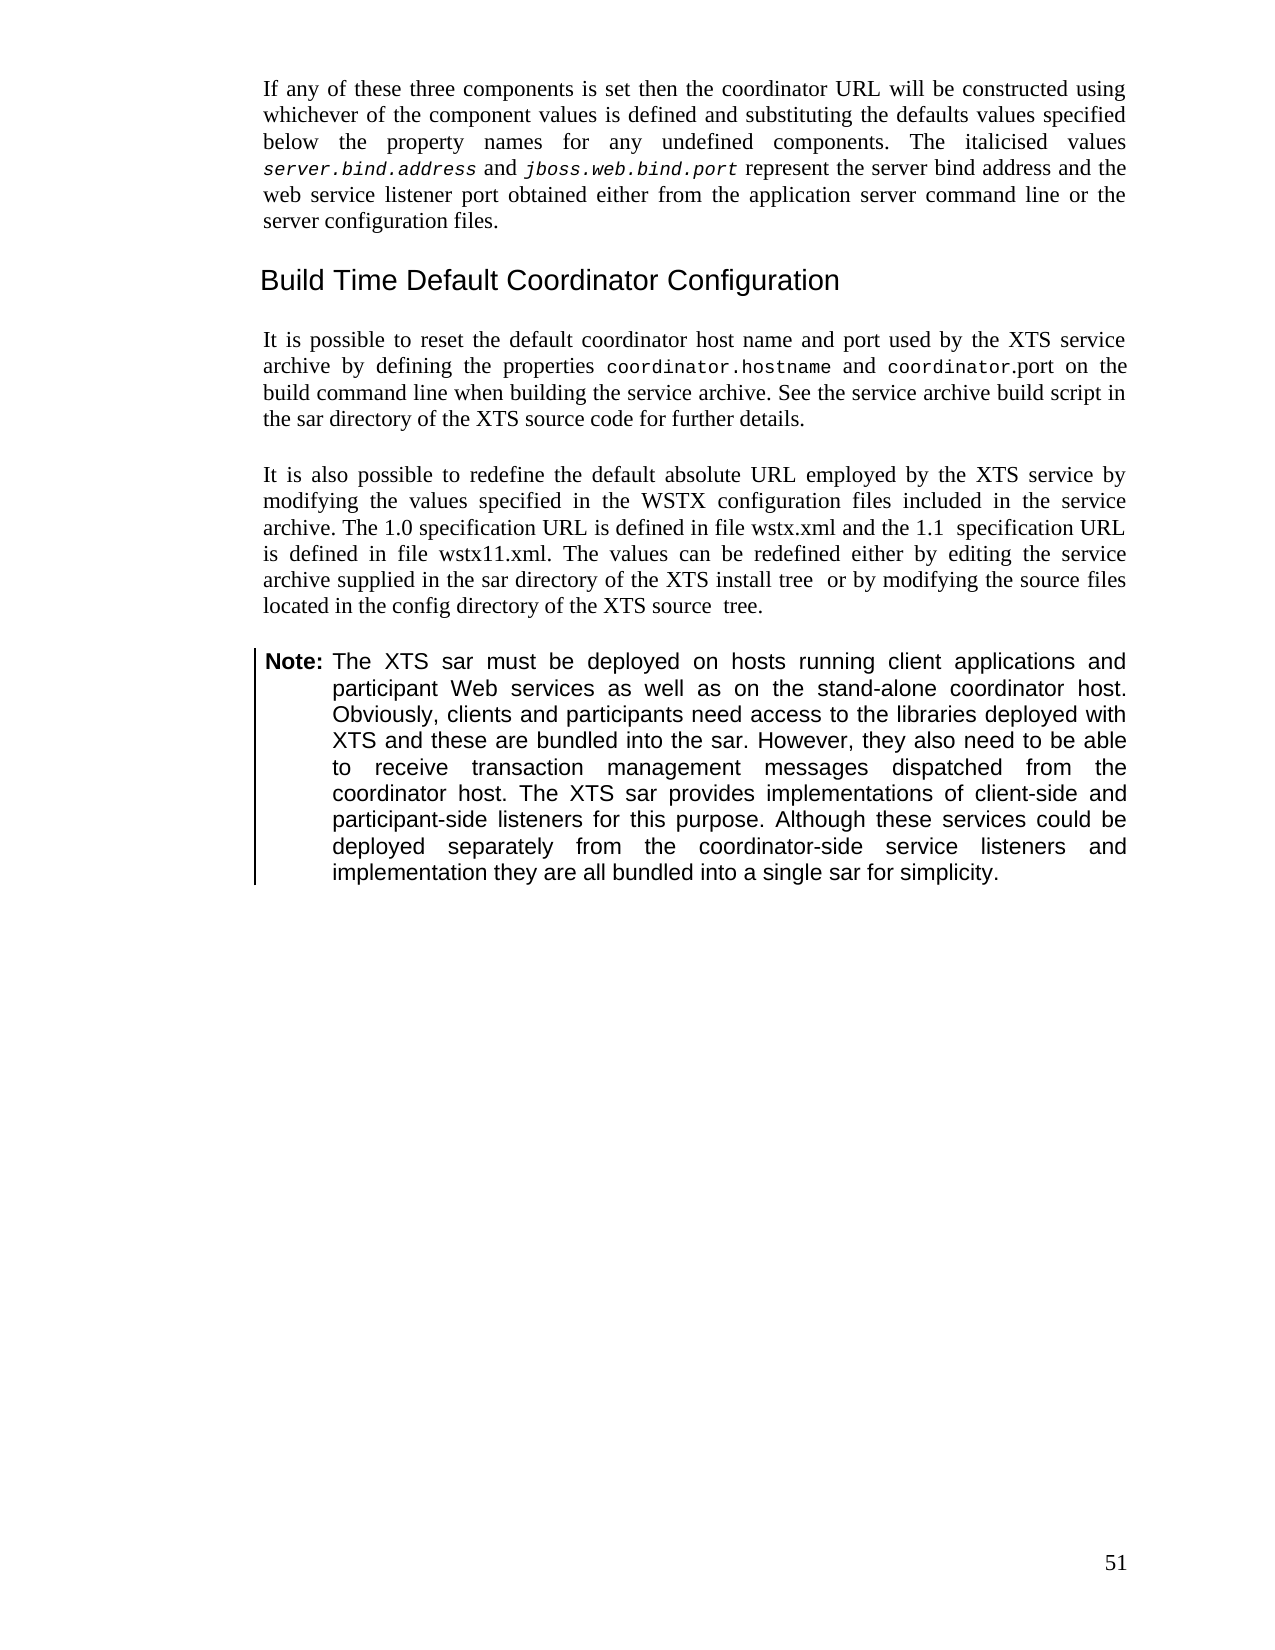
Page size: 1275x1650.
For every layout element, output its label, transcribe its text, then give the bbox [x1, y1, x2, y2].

text If any of these three components is set then the coordinator URL will be constructed using whichever of the component values is defined and substituting the defaults values specified below the property names for any undefined components. The italicised values server.bind.address and jboss.web.bind.port represent the server bind address and the web service listener port obtained either from the application server command line or the server configuration files. [263, 75, 1127, 234]
subtitle Build Time Default Coordinator Configuration [148, 263, 1127, 296]
text It is also possible to redefine the default absolute URL employed by the XTS service by modifying the values specified in the WSTX configuration files included in the service archive. The 1.0 specification URL is defined in file wstx.xml and the 1.1 specification URL is defined in file wstx11.xml. The values can be redefined either by editing the service archive supplied in the sar directory of the XTS install tree or by modifying the source files located in the config directory of the XTS source tree. [263, 461, 1127, 619]
text It is possible to reset the default coordinator host name and port used by the XTS service archive by defining the properties coordinator.hostname and coordinator.port on the build command line when building the service archive. See the service archive build script in the sar directory of the XTS source code for further details. [263, 326, 1127, 432]
list The XTS sar must be deployed on hosts running client applications and participant Web services as well as on the stand-alone coordinator host. Obviously, clients and participants need access to the libraries deployed with XTS and these are bundled into the sar. However, they also need to be able to receive transaction management messages dispatched from the coordinator host. The XTS sar provides implementations of client-side and participant-side listeners for this purpose. Although these services could be deployed separately from the coordinator-side service listeners and implementation they are all bundled into a single sar for simplicity. [256, 648, 1127, 885]
